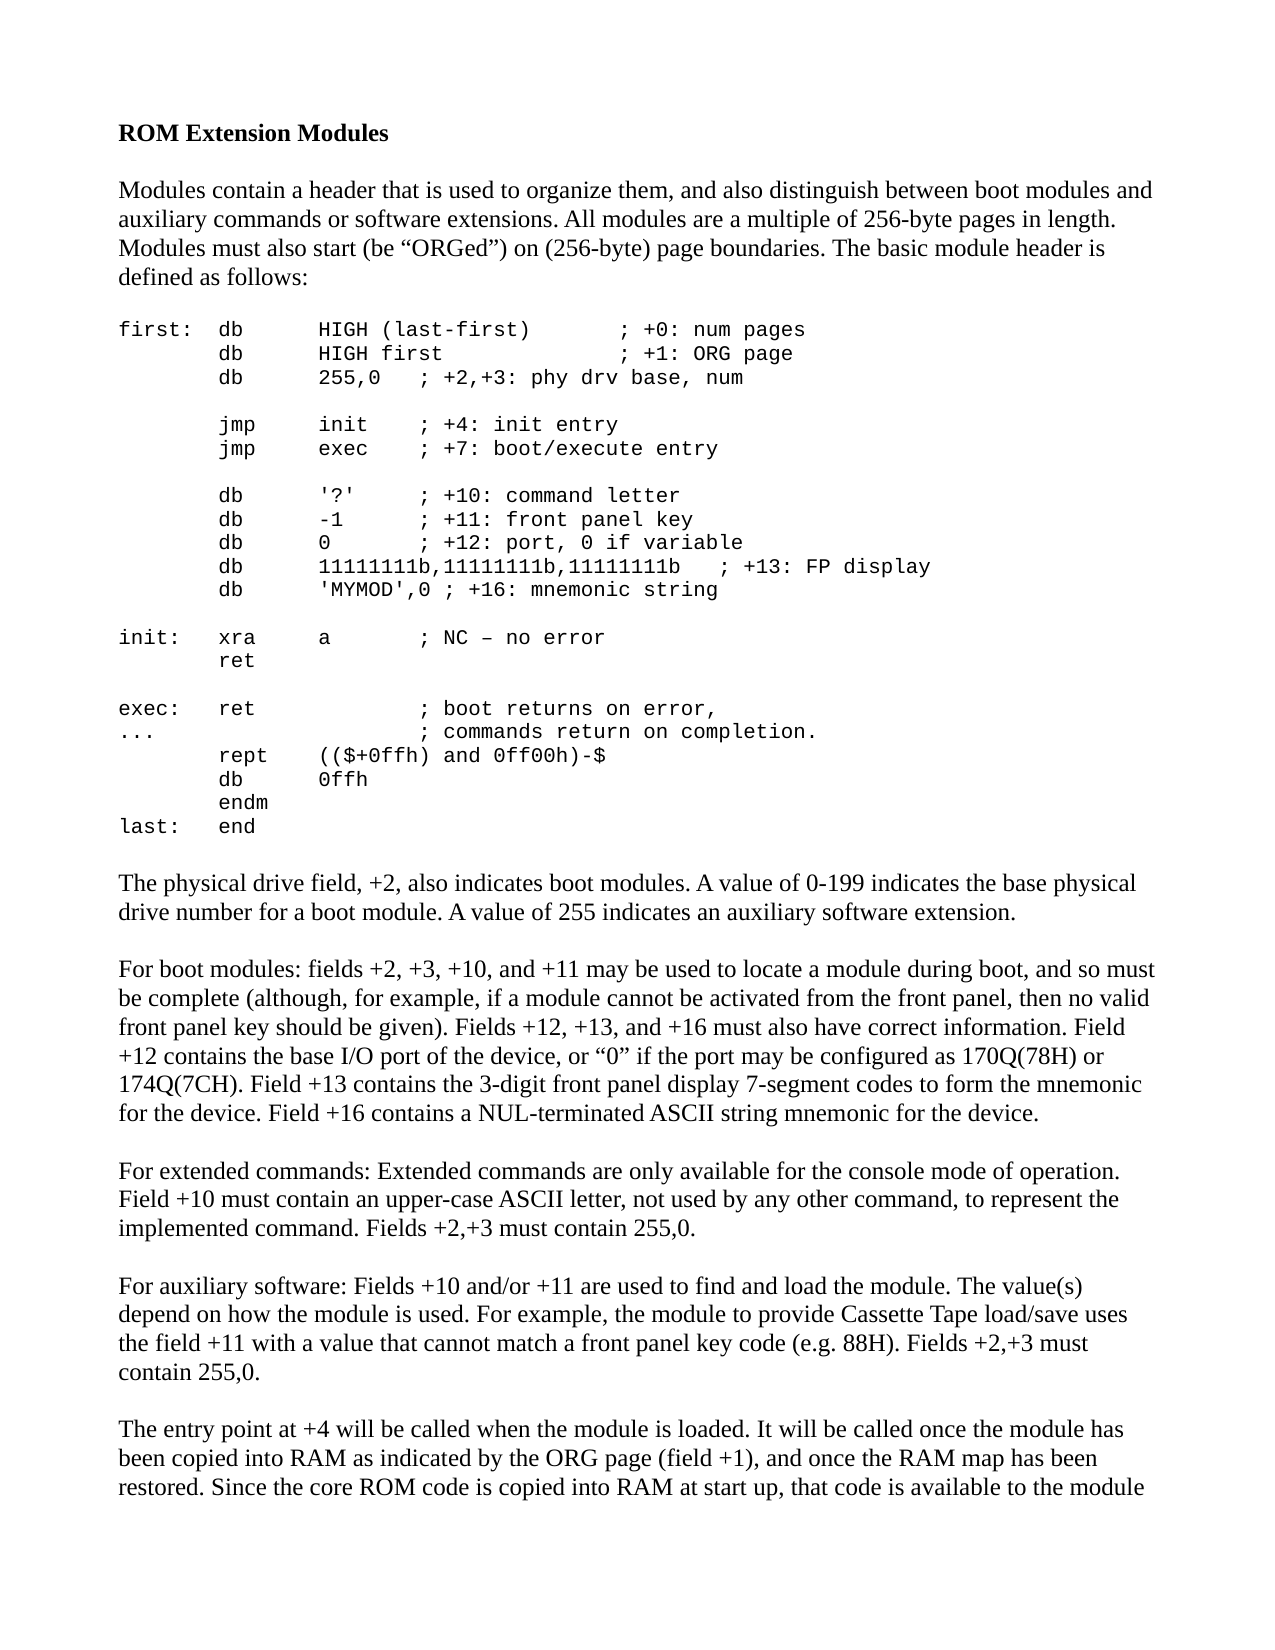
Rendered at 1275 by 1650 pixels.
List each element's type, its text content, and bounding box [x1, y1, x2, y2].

text db 'MYMOD',0 ; +16: mnemonic string [118, 579, 1157, 603]
text db 255,0 ; +2,+3: phy drv base, num [118, 367, 1157, 390]
text db -1 ; +11: front panel key [118, 508, 1157, 532]
text For boot modules: fields +2, +3, +10, and +11 may be used to locate a module during boot, and so must be complete (although, for example, if a module cannot be activated from the front panel, then no valid front panel key should be given). Fields +12, +13, and +16 must also have correct information. Field +12 contains the base I/O port of the device, or “0” if the port may be configured as 170Q(78H) or 174Q(7CH). Field +13 contains the 3-digit front panel display 7-segment codes to form the mnemonic for the device. Field +16 contains a NUL-terminated ASCII string mnemonic for the device. [118, 954, 1157, 1127]
text db 11111111b,11111111b,11111111b ; +13: FP display [118, 556, 1157, 579]
text For auxiliary software: Fields +10 and/or +11 are used to find and load the module. The value(s) depend on how the module is used. For example, the module to provide Cassette Tape load/save uses the field +11 with a value that cannot match a front panel key code (e.g. 88H). Fields +2,+3 must contain 255,0. [118, 1271, 1157, 1386]
text db HIGH first ; +1: ORG page [118, 343, 1157, 367]
text db 0 ; +12: port, 0 if variable [118, 532, 1157, 556]
text ret [118, 650, 1157, 674]
text Modules contain a header that is used to organize them, and also distinguish between boot modules and auxiliary commands or software extensions. All modules are a multiple of 256-byte pages in length. Modules must also start (be “ORGed”) on (256-byte) page boundaries. The basic module header is defined as follows: [118, 176, 1157, 291]
text The physical drive field, +2, also indicates boot modules. A value of 0-199 indicates the base physical drive number for a boot module. A value of 255 indicates an auxiliary software extension. [118, 868, 1157, 926]
text For extended commands: Extended commands are only available for the console mode of operation. Field +10 must contain an upper-case ASCII letter, not used by any other command, to represent the implemented command. Fields +2,+3 must contain 255,0. [118, 1156, 1157, 1242]
text endm [118, 792, 1157, 816]
text db '?' ; +10: command letter [118, 485, 1157, 508]
text init: xra a ; NC – no error [118, 627, 1157, 650]
text first: db HIGH (last-first) ; +0: num pages [118, 319, 1157, 343]
text jmp exec ; +7: boot/execute entry [118, 438, 1157, 461]
text rept (($+0ffh) and 0ff00h)-$ [118, 745, 1157, 769]
text last: end [118, 816, 1157, 839]
text ... ; commands return on completion. [118, 721, 1157, 745]
text exec: ret ; boot returns on error, [118, 698, 1157, 721]
text jmp init ; +4: init entry [118, 414, 1157, 438]
text The entry point at +4 will be called when the module is loaded. It will be called once the module has been copied into RAM as indicated by the ORG page (field +1), and once the RAM map has been restored. Since the core ROM code is copied into RAM at start up, that code is available to the module [118, 1414, 1157, 1501]
text ROM Extension Modules [118, 118, 1157, 147]
text db 0ffh [118, 769, 1157, 792]
